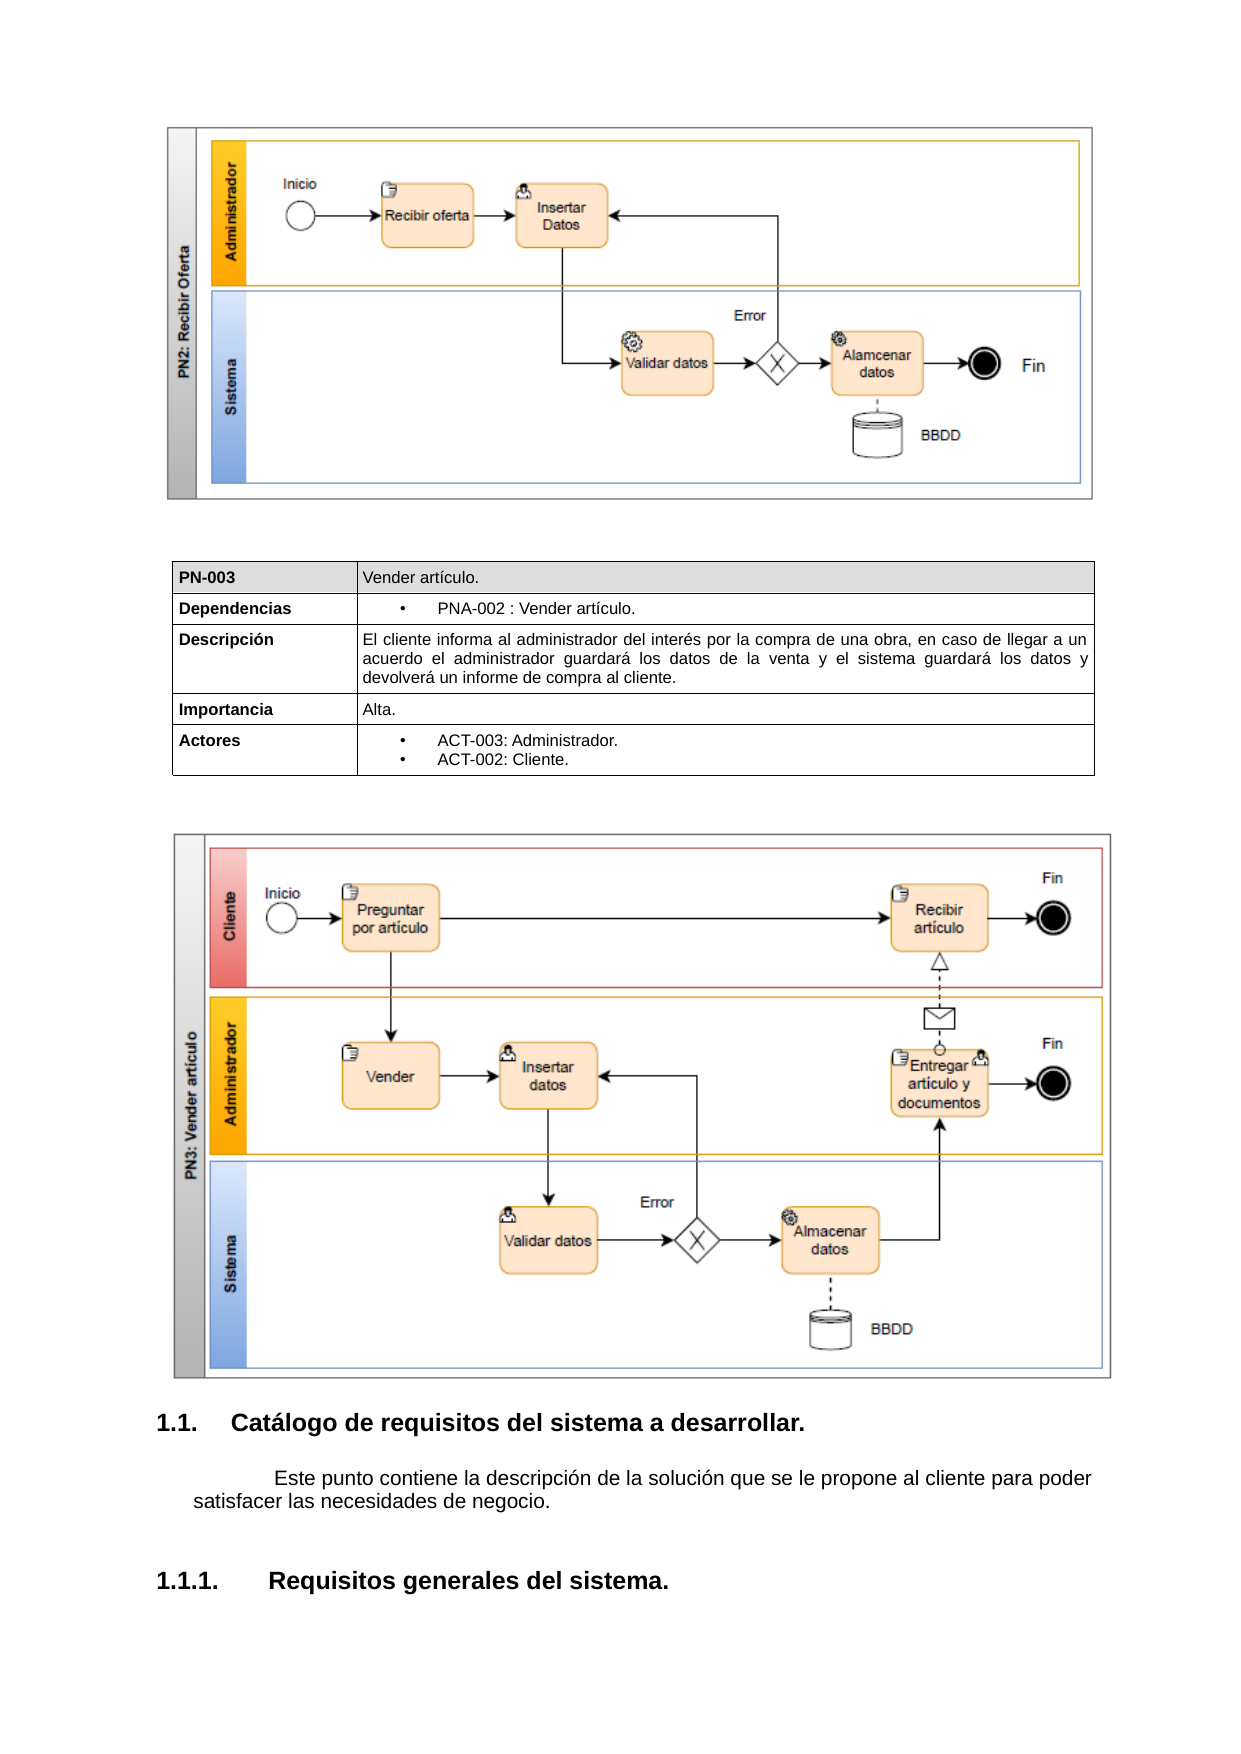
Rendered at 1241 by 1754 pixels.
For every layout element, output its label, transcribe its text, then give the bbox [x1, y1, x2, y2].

list Catálogo de requisitos del sistema a desarrollar. [156, 1408, 1093, 1437]
table_cell ACT-003: Administrador. ACT-002: Cliente. [358, 725, 1094, 775]
table_cell Alta. [358, 694, 1094, 724]
table_cell Dependencias [173, 594, 357, 624]
list Requisitos generales del sistema. [156, 1566, 1093, 1595]
picture [167, 827, 1121, 1387]
table_cell Descripción [173, 625, 357, 693]
table_cell Actores [173, 725, 357, 775]
picture [162, 118, 1102, 509]
table_header PN-003 [173, 562, 357, 592]
table_cell El cliente informa al administrador del interés por la compra de una obra, en caso de llegar a un acuerdo el administrador guardará los datos de la venta y el sistema guardará los datos y devolverá un informe de compra al cliente. [358, 625, 1094, 693]
table_header Vender artículo. [358, 562, 1094, 592]
text Este punto contiene la descripción de la solución que se le propone al cliente para poder satisfacer las necesidades de negocio. [193, 1465, 1093, 1513]
table_cell Importancia [173, 694, 357, 724]
table_cell PNA-002 : Vender artículo. [358, 594, 1094, 624]
